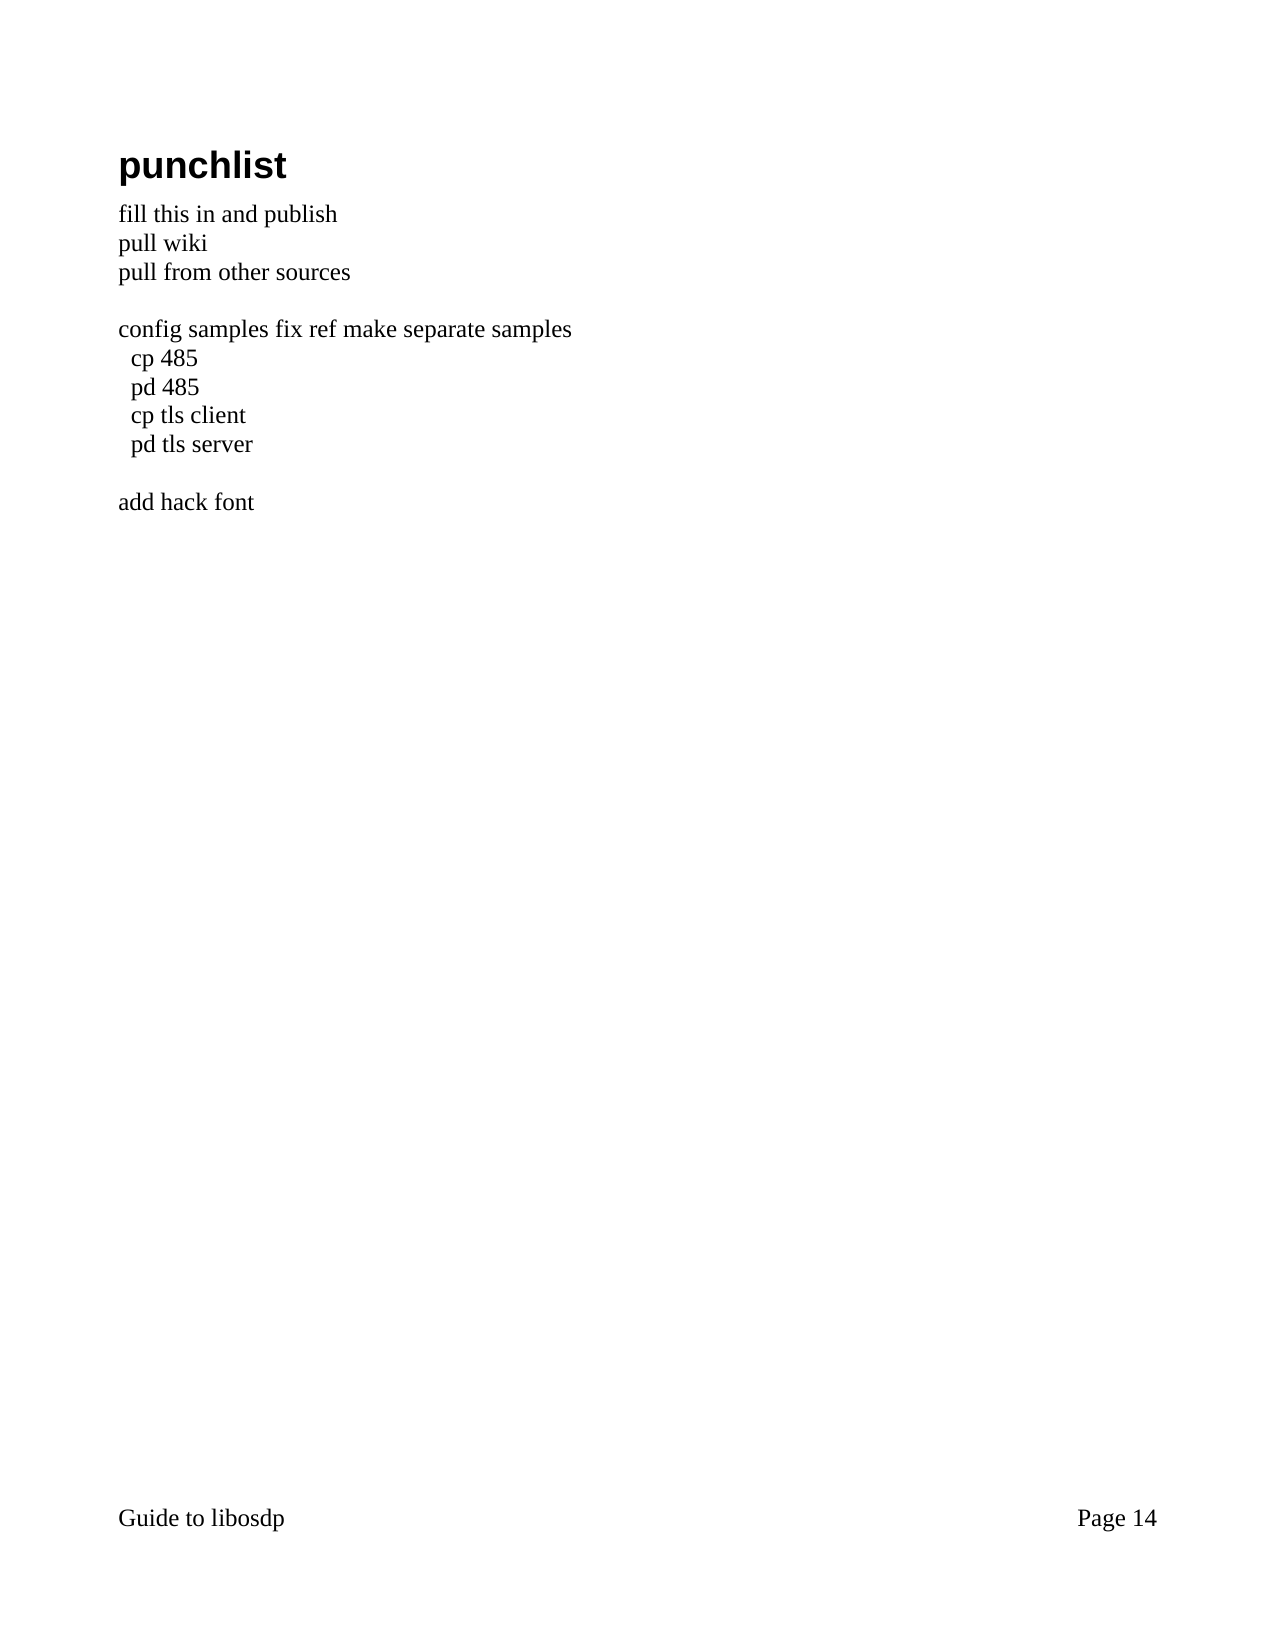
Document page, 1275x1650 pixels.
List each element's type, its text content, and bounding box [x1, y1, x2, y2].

text config samples fix ref make separate samples [118, 314, 1157, 343]
text pull from other sources [118, 257, 1157, 286]
text pull wiki [118, 228, 1157, 257]
text pd 485 [118, 372, 1157, 401]
text fill this in and publish [118, 199, 1157, 228]
subtitle punchlist [118, 143, 1157, 187]
text cp tls client [118, 401, 1157, 429]
text pd tls server [118, 429, 1157, 458]
text cp 485 [118, 343, 1157, 372]
text add hack font [118, 487, 1157, 516]
